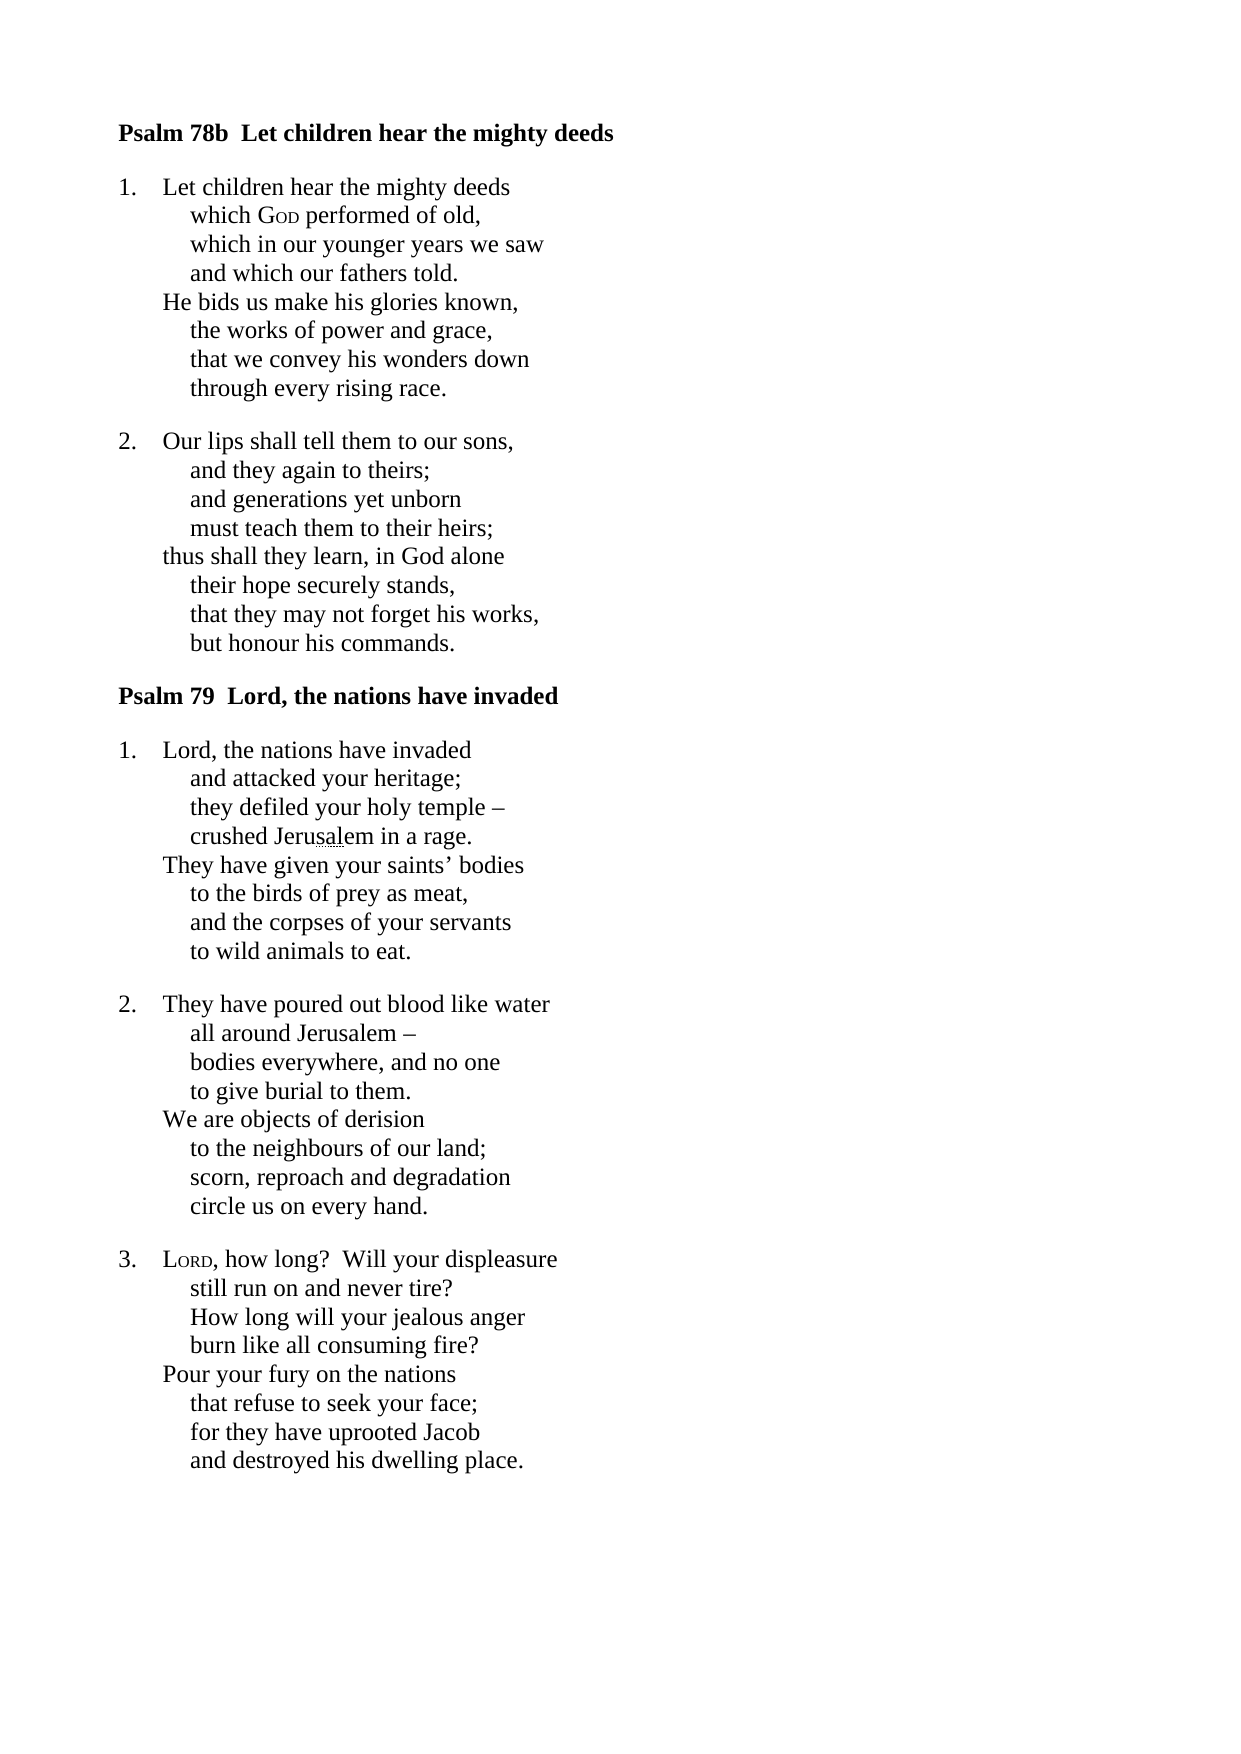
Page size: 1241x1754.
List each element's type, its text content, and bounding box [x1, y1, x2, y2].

text still run on and never tire? [171, 1273, 1122, 1302]
subtitle Psalm 78b Let children hear the mighty deeds [118, 118, 1122, 147]
text which God performed of old, [171, 200, 1122, 229]
text all around Jerusalem – [171, 1018, 1122, 1047]
text crushed Jerusalem in a rage. [171, 821, 1122, 850]
text for they have uprooted Jacob [171, 1417, 1122, 1446]
text the works of power and grace, [171, 315, 1122, 344]
text but honour his commands. [171, 628, 1122, 656]
text their hope securely stands, [171, 570, 1122, 599]
text to the neighbours of our land; [171, 1133, 1122, 1162]
text 2. Our lips shall tell them to our sons, [118, 426, 1122, 455]
text Pour your fury on the nations [162, 1359, 1122, 1388]
subtitle Psalm 79 Lord, the nations have invaded [118, 681, 1122, 710]
text must teach them to their heirs; [171, 513, 1122, 541]
text to wild animals to eat. [171, 936, 1122, 965]
text to the birds of prey as meat, [171, 878, 1122, 907]
text scorn, reproach and degradation [171, 1162, 1122, 1191]
text they defiled your holy temple – [171, 792, 1122, 821]
text that we convey his wonders down [171, 344, 1122, 373]
text and which our fathers told. [171, 258, 1122, 287]
text which in our younger years we saw [171, 229, 1122, 258]
text to give burial to them. [171, 1076, 1122, 1104]
text and destroyed his dwelling place. [171, 1446, 1122, 1474]
text 3. Lord, how long? Will your displeasure [118, 1244, 1122, 1273]
text and the corpses of your servants [171, 907, 1122, 936]
text circle us on every hand. [171, 1191, 1122, 1219]
text and they again to theirs; [171, 455, 1122, 484]
text that they may not forget his works, [171, 599, 1122, 628]
text They have given your saints’ bodies [162, 850, 1122, 878]
text 1. Lord, the nations have invaded [118, 735, 1122, 763]
text burn like all consuming fire? [171, 1331, 1122, 1359]
text He bids us make his glories known, [162, 287, 1122, 315]
text that refuse to seek your face; [171, 1388, 1122, 1417]
text We are objects of derision [162, 1104, 1122, 1133]
text thus shall they learn, in God alone [162, 541, 1122, 570]
text and generations yet unborn [171, 484, 1122, 513]
text bodies everywhere, and no one [171, 1047, 1122, 1076]
text through every rising race. [171, 373, 1122, 402]
text 1. Let children hear the mighty deeds [118, 172, 1122, 200]
text How long will your jealous anger [171, 1302, 1122, 1331]
text 2. They have poured out blood like water [118, 989, 1122, 1018]
text and attacked your heritage; [171, 763, 1122, 792]
